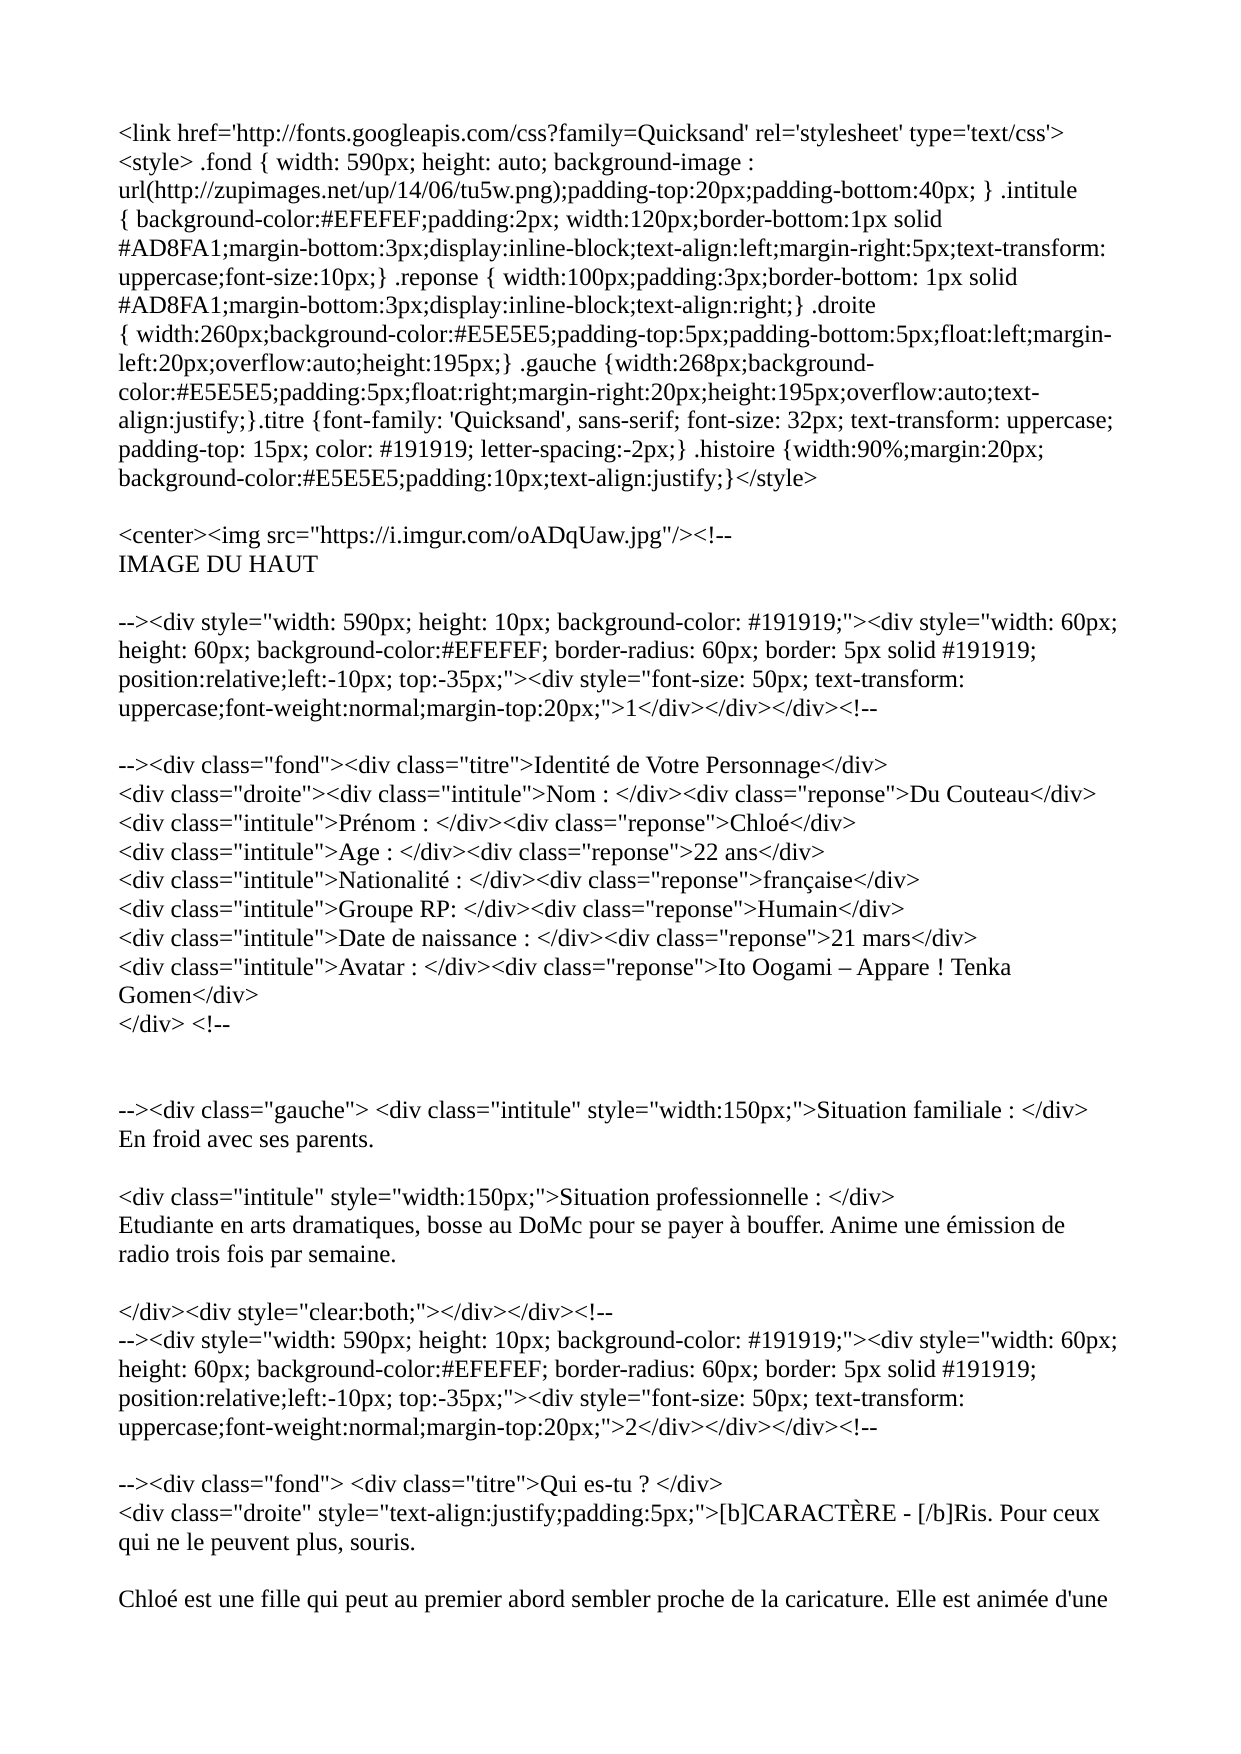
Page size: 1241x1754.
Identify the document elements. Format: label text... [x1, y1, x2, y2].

text <link href='http://fonts.googleapis.com/css?family=Quicksand' rel='stylesheet' type='text/css'> <style> .fond { width: 590px; height: auto; background-image : url(http://zupimages.net/up/14/06/tu5w.png);padding-top:20px;padding-bottom:40px; } .intitule { background-color:#EFEFEF;padding:2px; width:120px;border-bottom:1px solid #AD8FA1;margin-bottom:3px;display:inline-block;text-align:left;margin-right:5px;text-transform: uppercase;font-size:10px;} .reponse { width:100px;padding:3px;border-bottom: 1px solid #AD8FA1;margin-bottom:3px;display:inline-block;text-align:right;} .droite { width:260px;background-color:#E5E5E5;padding-top:5px;padding-bottom:5px;float:left;margin-left:20px;overflow:auto;height:195px;} .gauche {width:268px;background-color:#E5E5E5;padding:5px;float:right;margin-right:20px;height:195px;overflow:auto;text-align:justify;}.titre {font-family: 'Quicksand', sans-serif; font-size: 32px; text-transform: uppercase; padding-top: 15px; color: #191919; letter-spacing:-2px;} .histoire {width:90%;margin:20px; background-color:#E5E5E5;padding:10px;text-align:justify;}</style> <center><img src="https://i.imgur.com/oADqUaw.jpg"/><!-- IMAGE DU HAUT --><div style="width: 590px; height: 10px; background-color: #191919;"><div style="width: 60px; height: 60px; background-color:#EFEFEF; border-radius: 60px; border: 5px solid #191919; position:relative;left:-10px; top:-35px;"><div style="font-size: 50px; text-transform: uppercase;font-weight:normal;margin-top:20px;">1</div></div></div><!-- --><div class="fond"><div class="titre">Identité de Votre Personnage</div> <div class="droite"><div class="intitule">Nom : </div><div class="reponse">Du Couteau</div> <div class="intitule">Prénom : </div><div class="reponse">Chloé</div> <div class="intitule">Age : </div><div class="reponse">22 ans</div> <div class="intitule">Nationalité : </div><div class="reponse">française</div> <div class="intitule">Groupe RP: </div><div class="reponse">Humain</div> <div class="intitule">Date de naissance : </div><div class="reponse">21 mars</div> <div class="intitule">Avatar : </div><div class="reponse">Ito Oogami – Appare ! Tenka Gomen</div> </div> <!-- --><div class="gauche"> <div class="intitule" style="width:150px;">Situation familiale : </div> En froid avec ses parents. <div class="intitule" style="width:150px;">Situation professionnelle : </div> Etudiante en arts dramatiques, bosse au DoMc pour se payer à bouffer. Anime une émission de radio trois fois par semaine. </div><div style="clear:both;"></div></div><!-- --><div style="width: 590px; height: 10px; background-color: #191919;"><div style="width: 60px; height: 60px; background-color:#EFEFEF; border-radius: 60px; border: 5px solid #191919; position:relative;left:-10px; top:-35px;"><div style="font-size: 50px; text-transform: uppercase;font-weight:normal;margin-top:20px;">2</div></div></div><!-- --><div class="fond"> <div class="titre">Qui es-tu ? </div> <div class="droite" style="text-align:justify;padding:5px;">[b]CARACTÈRE - [/b]Ris. Pour ceux qui ne le peuvent plus, souris. [118, 118, 1122, 1556]
text Chloé est une fille qui peut au premier abord sembler proche de la caricature. Elle est animée d'une [118, 1584, 1122, 1613]
